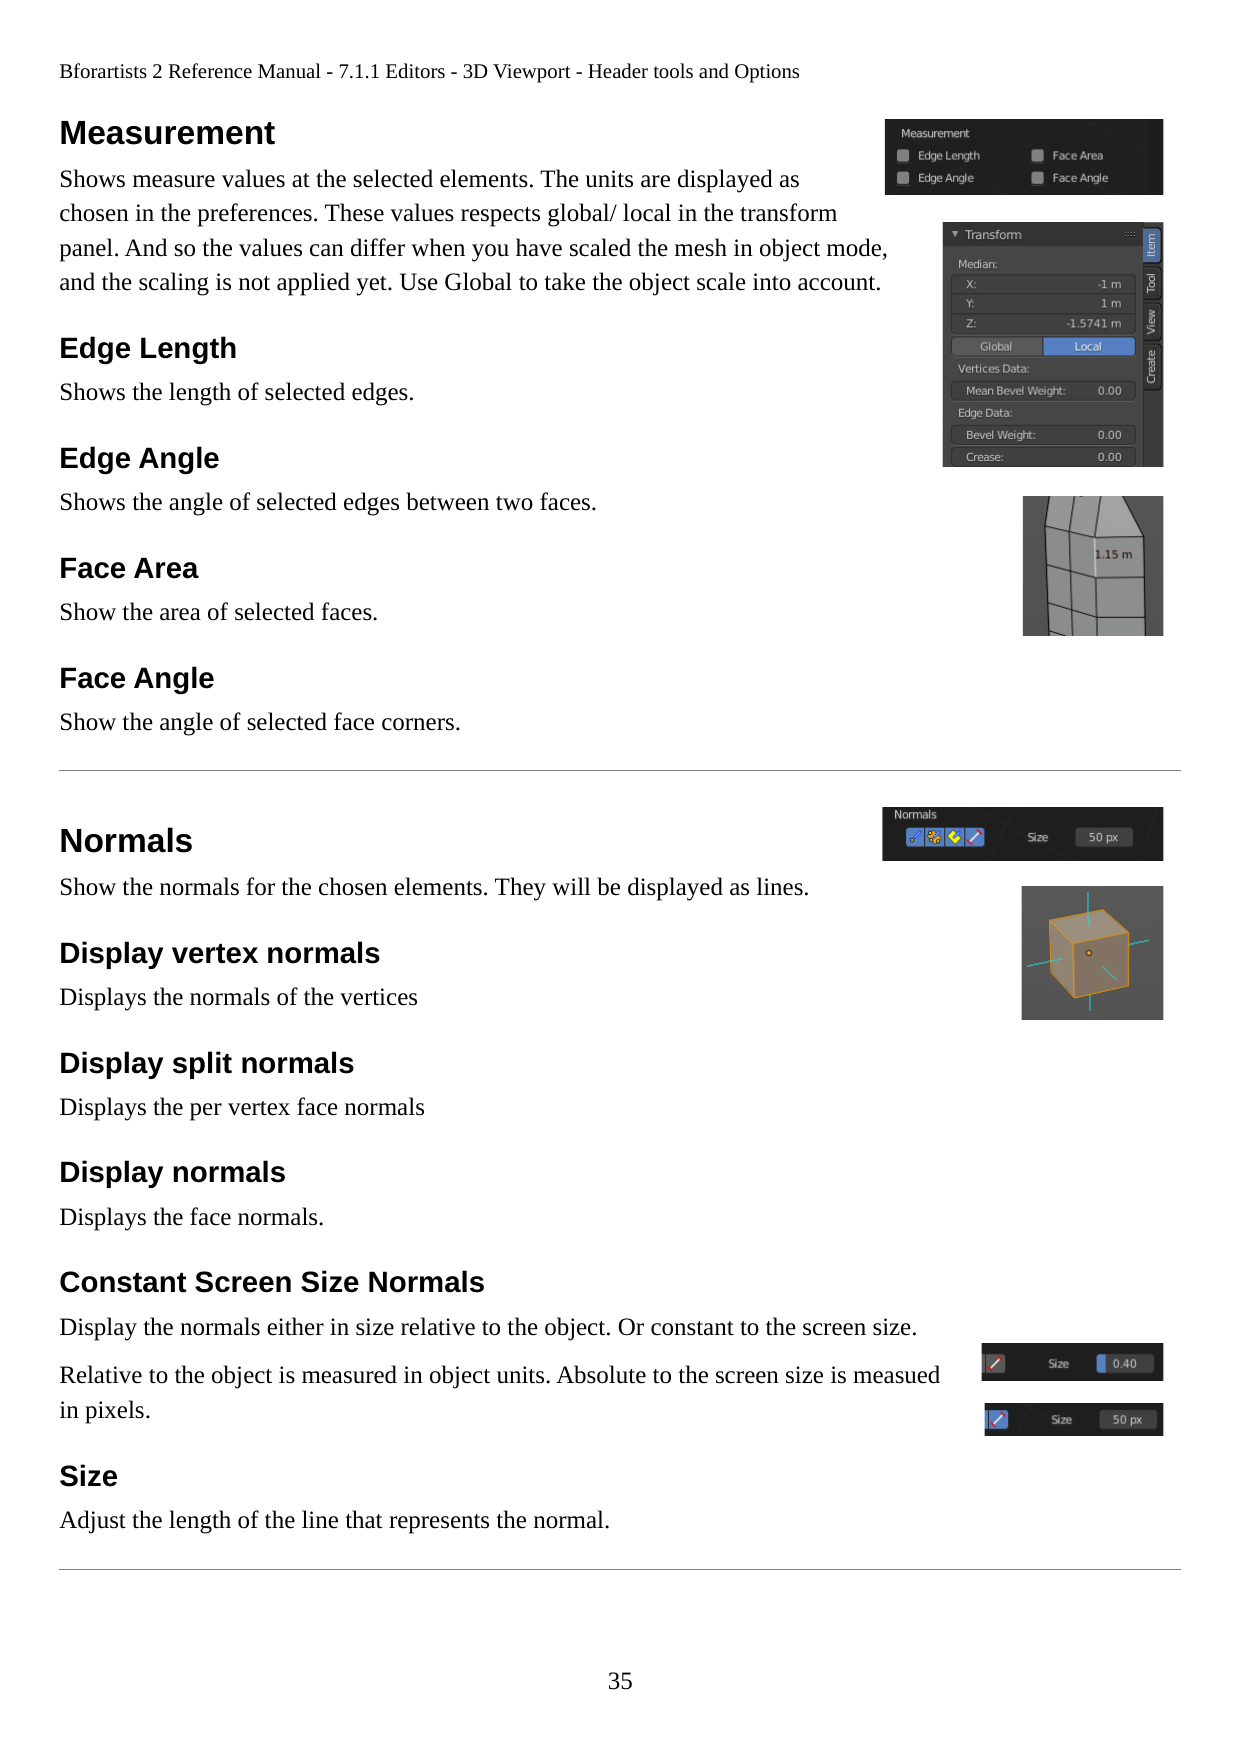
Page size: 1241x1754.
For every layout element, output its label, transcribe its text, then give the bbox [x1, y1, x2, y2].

subtitle Measurement [59, 113, 1181, 151]
text Show the normals for the chosen elements. They will be displayed as lines. [59, 872, 1181, 901]
subtitle Display normals [59, 1155, 1181, 1189]
picture [981, 1343, 1164, 1381]
text Displays the face normals. [59, 1202, 1181, 1230]
text Show the angle of selected face corners. [59, 707, 1181, 736]
text Show the area of selected faces. [59, 597, 1022, 626]
subtitle [1164, 551, 1181, 584]
subtitle Face Area [59, 551, 1022, 584]
picture [942, 222, 1164, 467]
subtitle Constant Screen Size Normals [59, 1265, 1181, 1299]
subtitle [1164, 821, 1181, 859]
subtitle Display split normals [59, 1046, 1181, 1079]
subtitle Edge Length [59, 331, 942, 364]
text Shows the length of selected edges. [59, 377, 942, 406]
text Shows measure values at the selected elements. The units are displayed as chosen in the preferences. These values respects global/ local in the transform panel. And so the values can differ when you have scaled the mesh in object mode, and the scaling is not applied yet. Use Global to take the object scale into account. [59, 164, 1181, 296]
subtitle [1164, 936, 1181, 969]
text Relative to the object is measured in object units. Absolute to the screen size is measued in pixels. [59, 1361, 1181, 1424]
picture [882, 807, 1164, 861]
text Shows the angle of selected edges between two faces. [59, 487, 1181, 516]
text Adjust the length of the line that represents the normal. [59, 1505, 1181, 1534]
subtitle [1164, 331, 1181, 364]
picture [1021, 886, 1164, 1020]
text Display the normals either in size relative to the object. Or constant to the screen size. [59, 1312, 1181, 1340]
subtitle Edge Angle [59, 441, 1181, 474]
picture [1022, 496, 1164, 636]
subtitle Normals [59, 821, 882, 859]
subtitle Display vertex normals [59, 936, 1021, 969]
text Displays the normals of the vertices [59, 982, 1021, 1011]
subtitle Face Angle [59, 661, 1181, 694]
text Displays the per vertex face normals [59, 1092, 1181, 1121]
subtitle Size [59, 1459, 1181, 1492]
